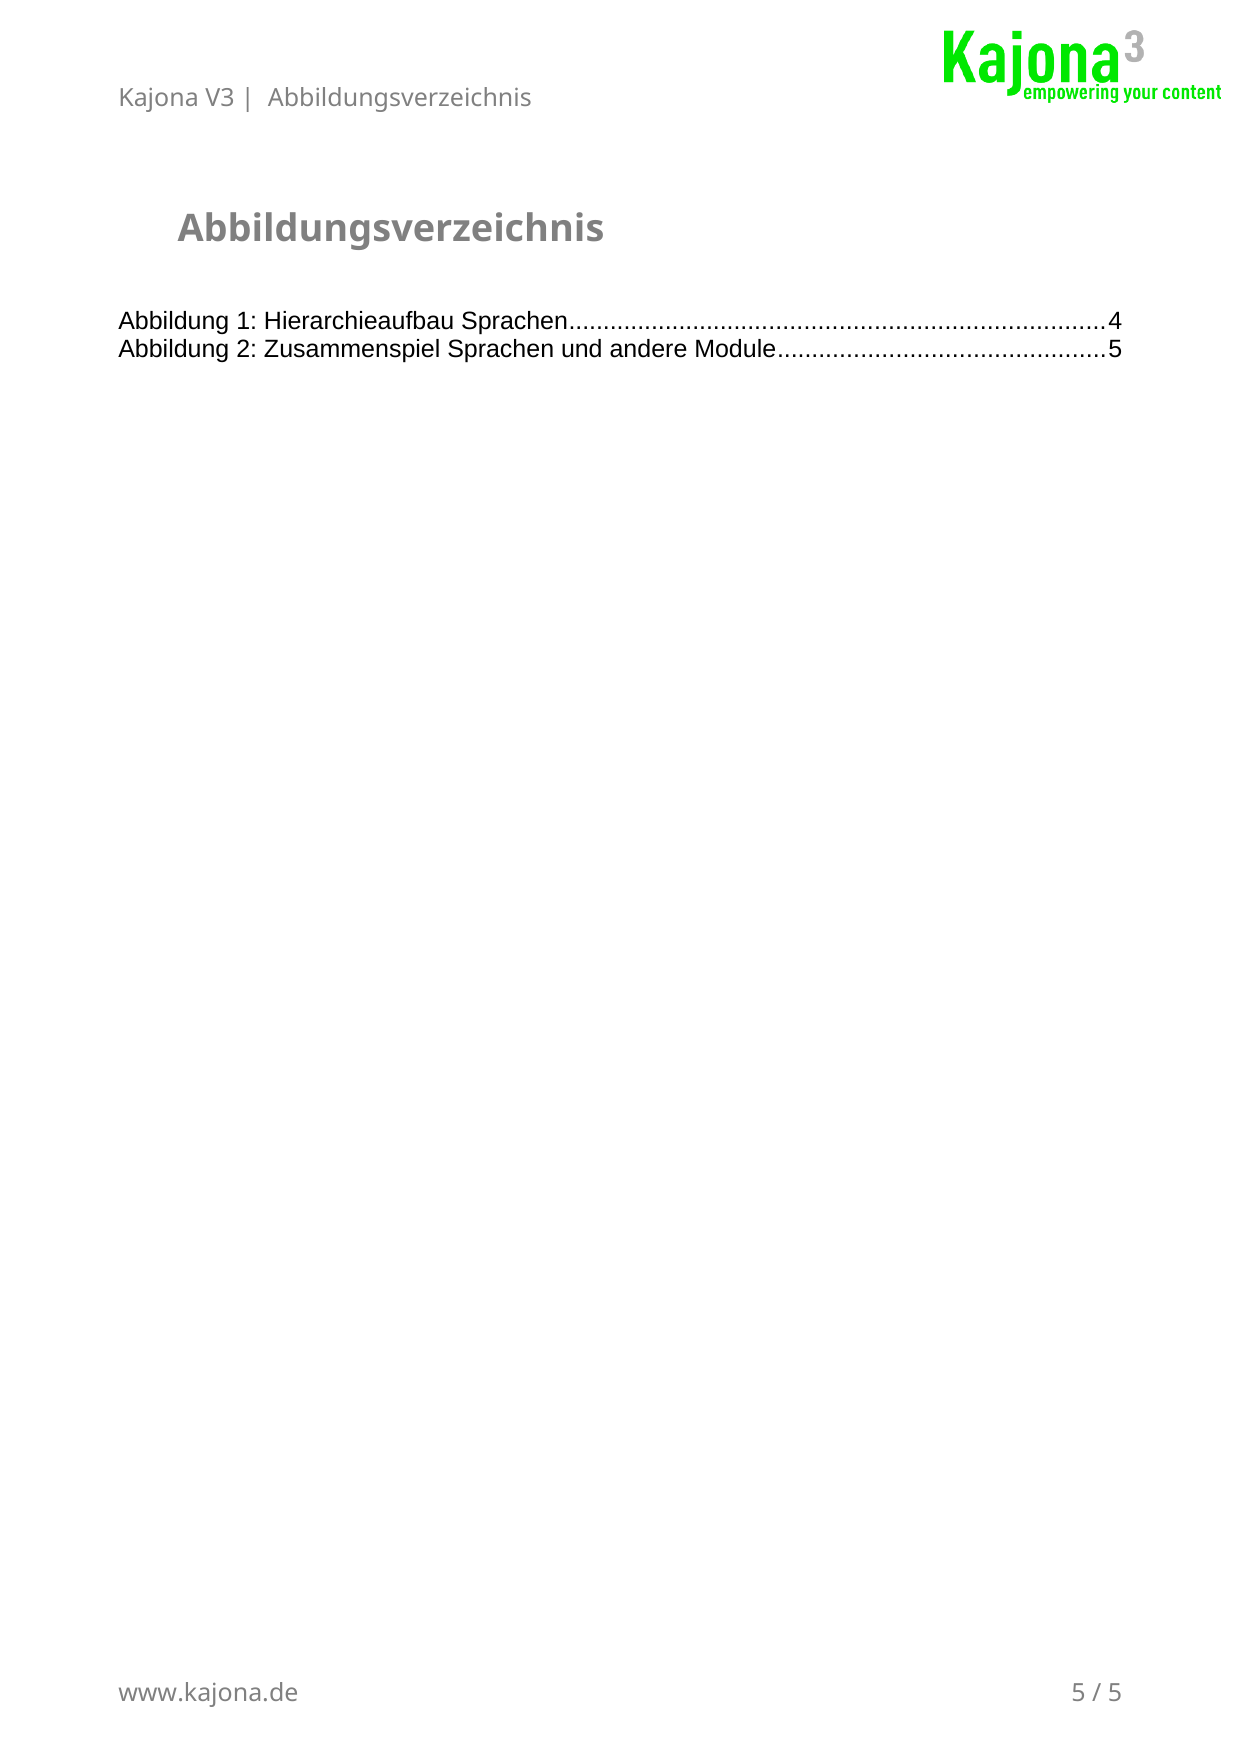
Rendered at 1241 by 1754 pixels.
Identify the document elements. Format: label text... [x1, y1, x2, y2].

subtitle Abbildungsverzeichnis [118, 201, 1122, 253]
text Abbildung 2: Zusammenspiel Sprachen und andere Module 5 [118, 335, 1122, 363]
text Abbildung 1: Hierarchieaufbau Sprachen 4 [118, 307, 1122, 335]
picture [944, 30, 1221, 103]
